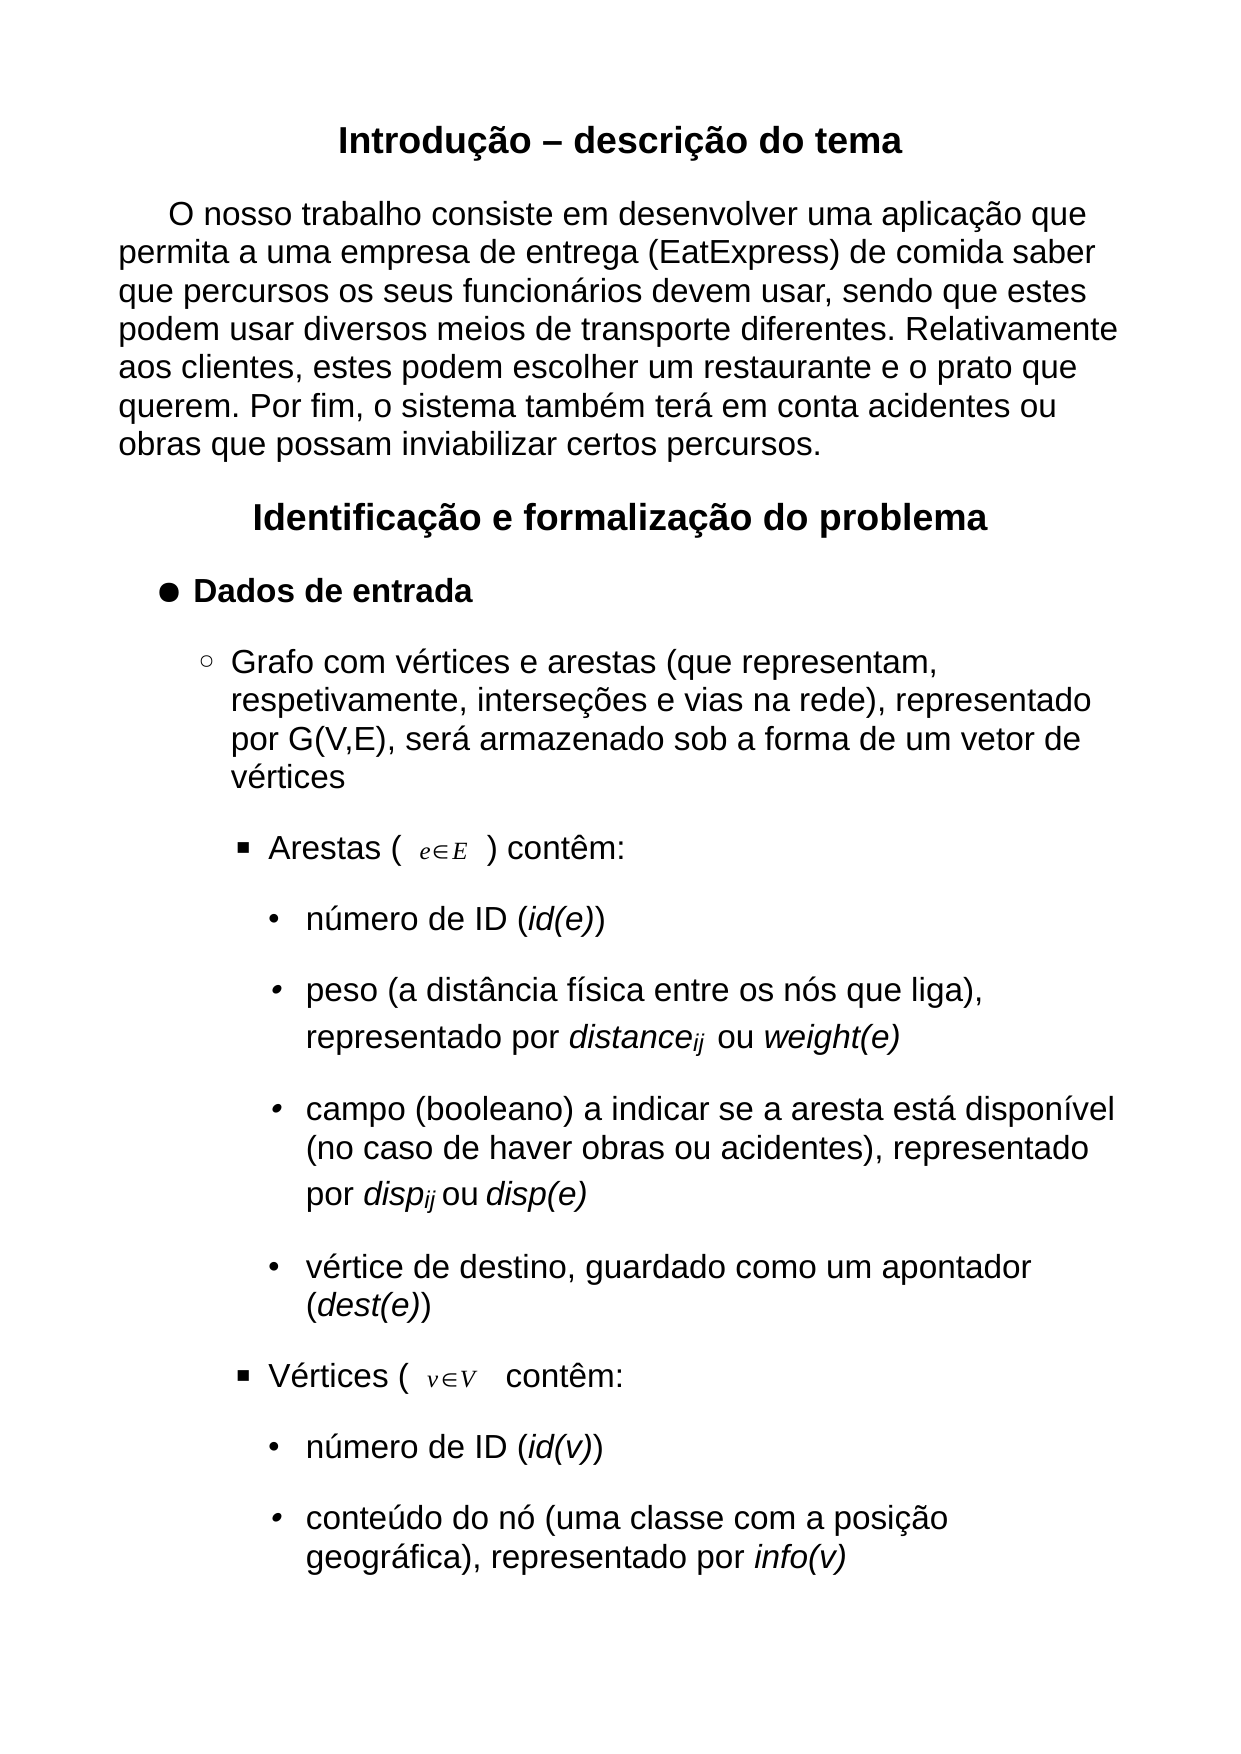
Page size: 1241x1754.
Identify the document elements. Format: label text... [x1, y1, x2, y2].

list Dados de entrada [156, 571, 1122, 609]
list número de ID (id(e)) [268, 899, 1122, 938]
list Grafo com vértices e arestas (que representam, respetivamente, interseções e vias na rede), representado por G(V,E), será armazenado sob a forma de um vetor de vértices [193, 642, 1122, 796]
list Vértices ( contêm: [231, 1356, 1122, 1395]
text Identificação e formalização do problema [118, 495, 1122, 538]
list vértice de destino, guardado como um apontador (dest(e)) [268, 1247, 1122, 1324]
list peso (a distância física entre os nós que liga), representado por distanceij ou weight(e) [268, 970, 1122, 1057]
list número de ID (id(v)) [268, 1427, 1122, 1466]
text Introdução – descrição do tema [118, 118, 1122, 161]
text O nosso trabalho consiste em desenvolver uma aplicação que permita a uma empresa de entrega (EatExpress) de comida saber que percursos os seus funcionários devem usar, sendo que estes podem usar diversos meios de transporte diferentes. Relativamente aos clientes, estes podem escolher um restaurante e o prato que querem. Por fim, o sistema também terá em conta acidentes ou obras que possam inviabilizar certos percursos. [118, 194, 1122, 463]
list Arestas () contêm: [231, 828, 1122, 867]
list campo (booleano) a indicar se a aresta está disponível (no caso de haver obras ou acidentes), representado por dispij ou disp(e) [268, 1089, 1122, 1214]
list conteúdo do nó (uma classe com a posição geográfica), representado por info(v) [268, 1498, 1122, 1575]
